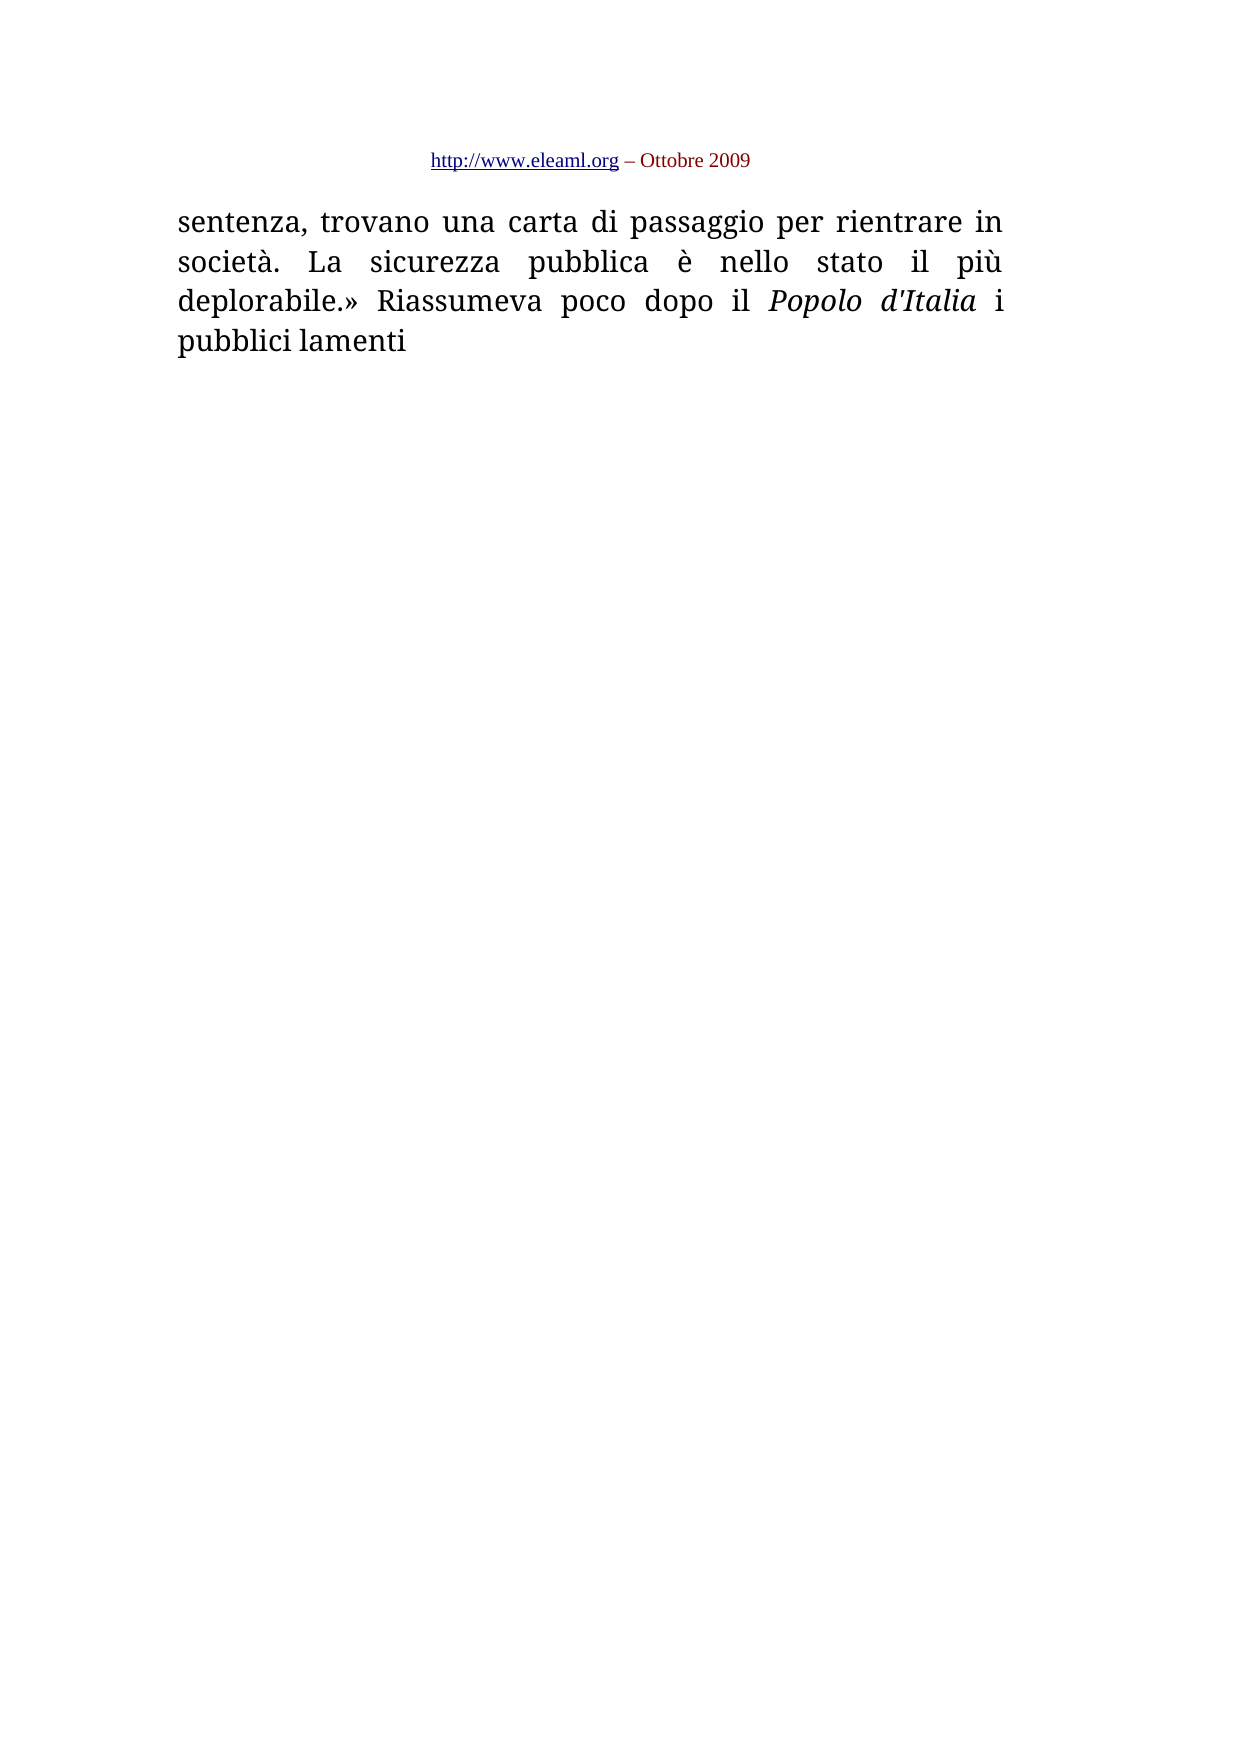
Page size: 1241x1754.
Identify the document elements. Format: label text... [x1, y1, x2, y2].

text sentenza, trovano una carta di passaggio per rientrare in società. La sicurezza pubblica è nello stato il più deplorabile.» Riassumeva poco dopo il Popolo d'Italia i pubblici lamenti [177, 201, 1004, 360]
